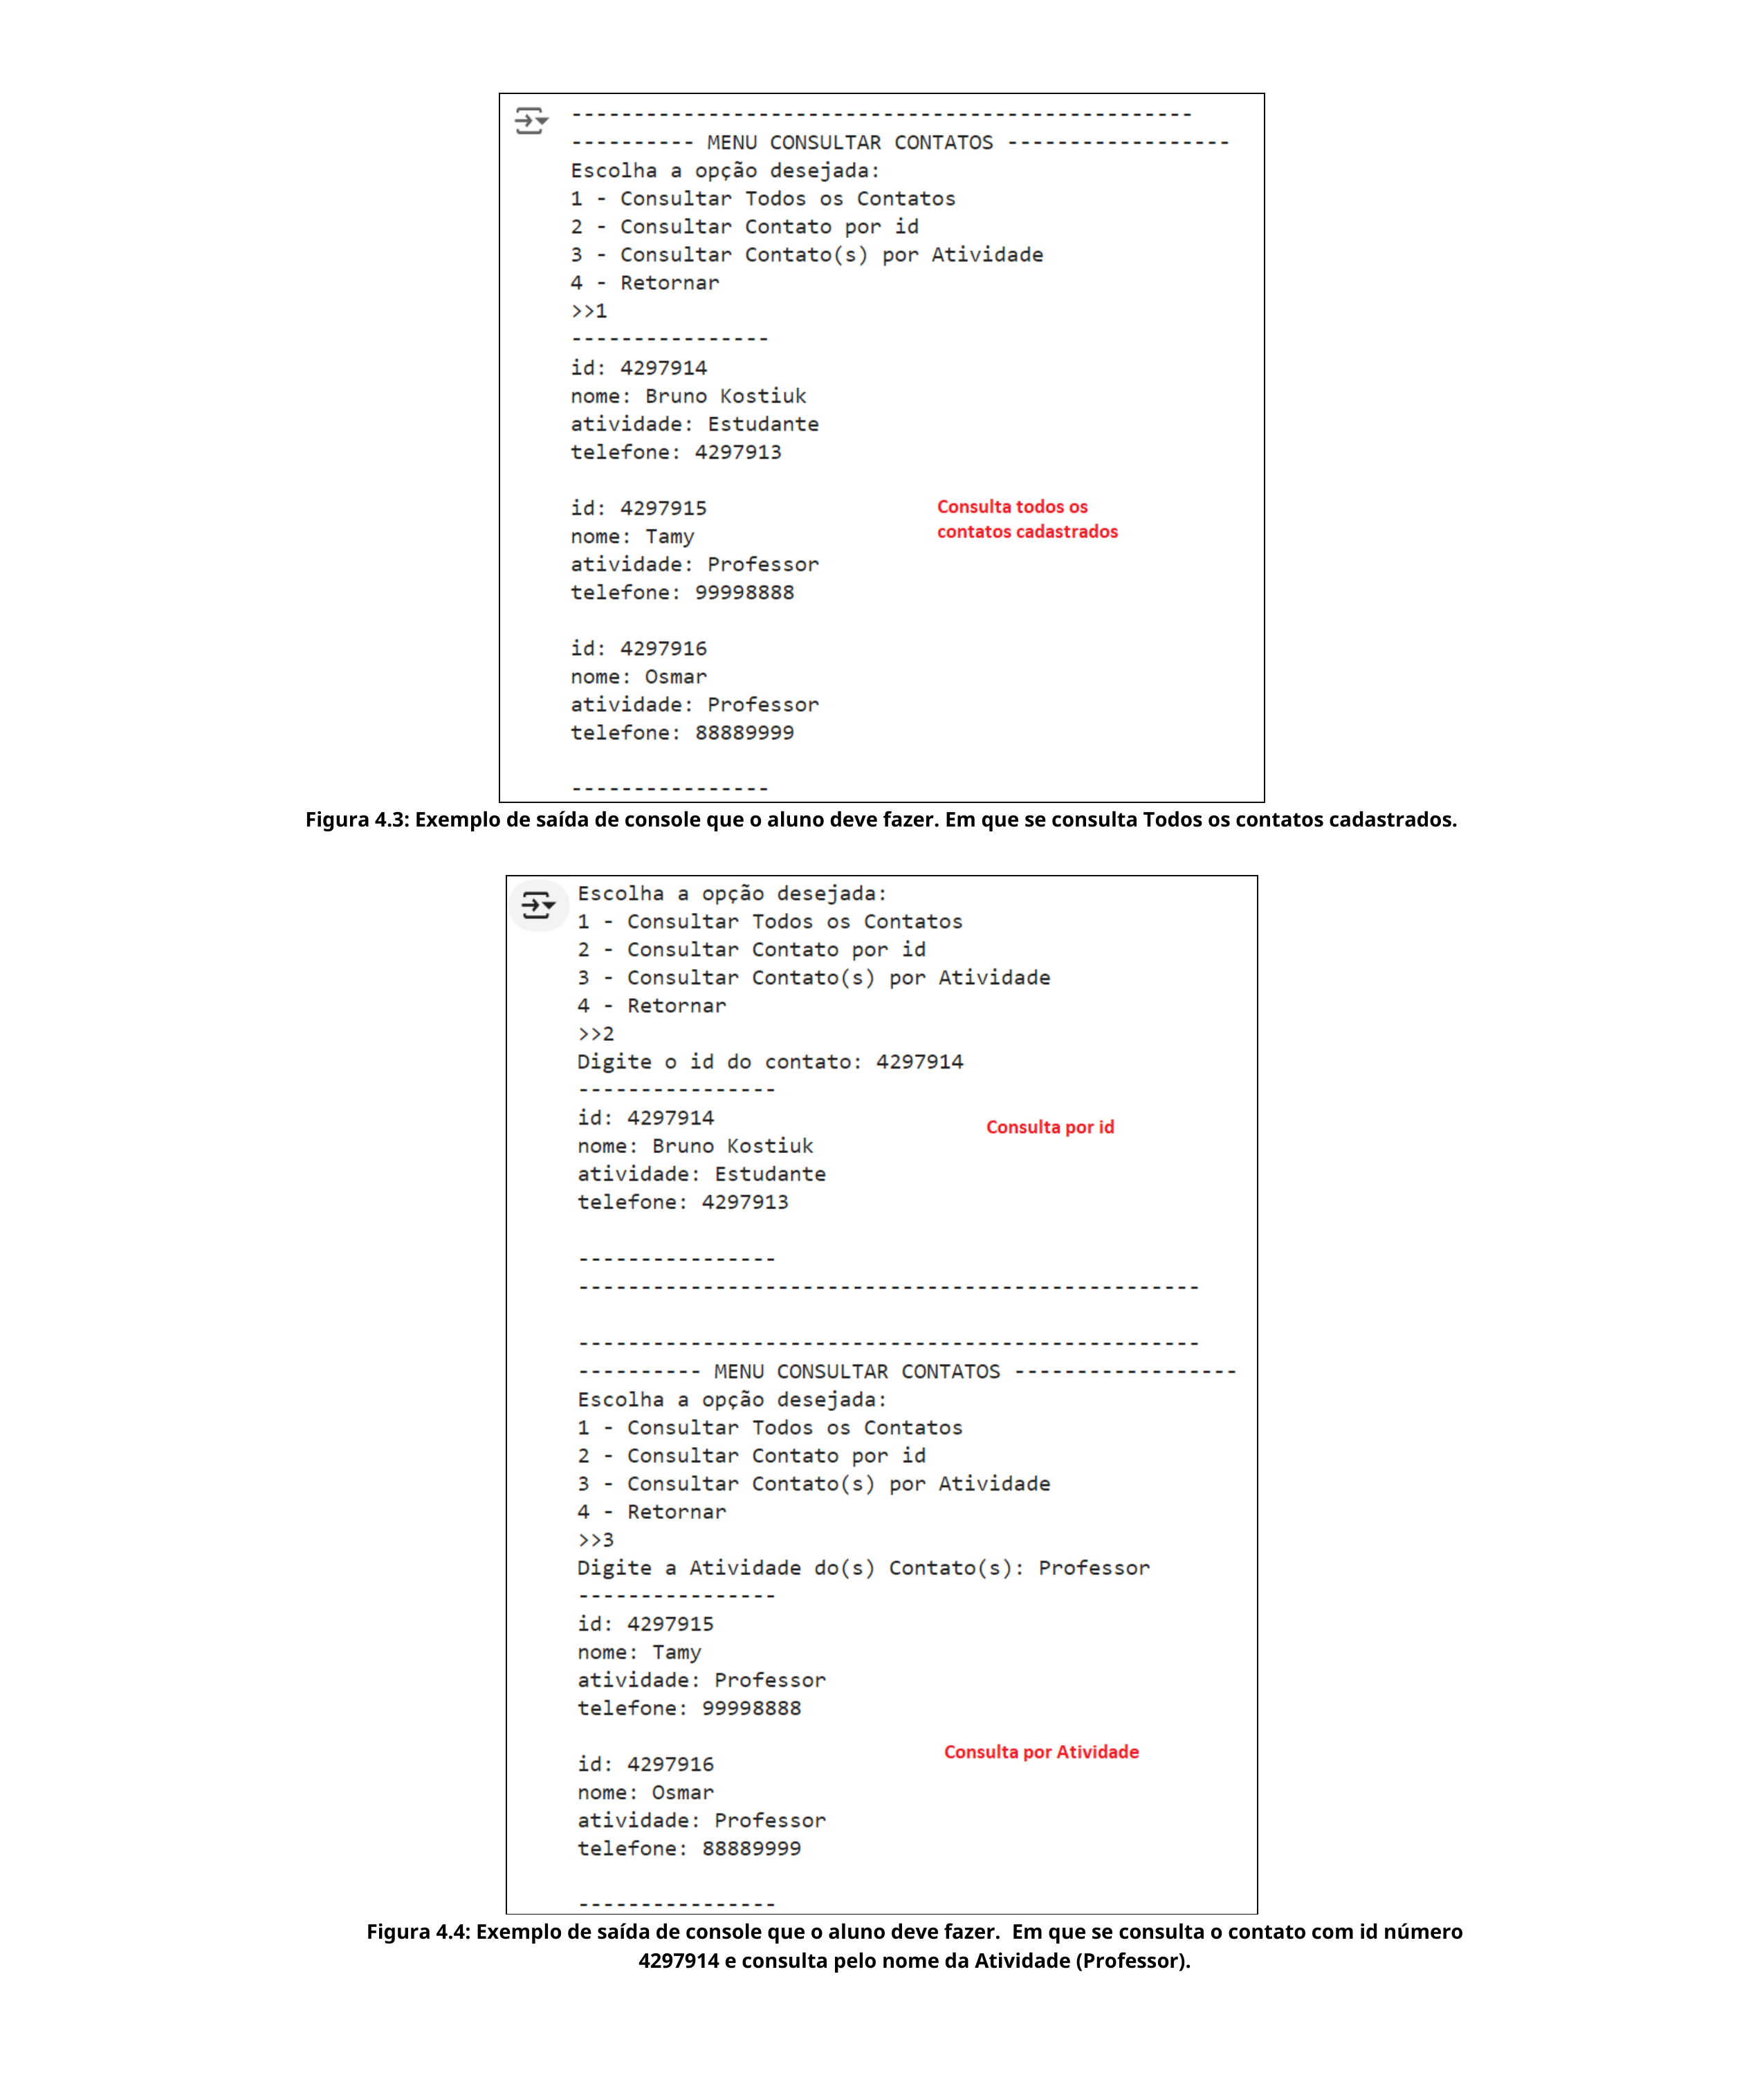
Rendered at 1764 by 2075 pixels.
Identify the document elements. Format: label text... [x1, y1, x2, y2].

text Figura 4.4: Exemplo de saída de console que o aluno deve fazer. Em que se consulta o contato com id número 4297914 e consulta pelo nome da Atividade (Professor). [328, 1917, 1503, 1974]
text Figura 4.3: Exemplo de saída de console que o aluno deve fazer. Em que se consulta Todos os contatos cadastrados. [52, 805, 1712, 833]
